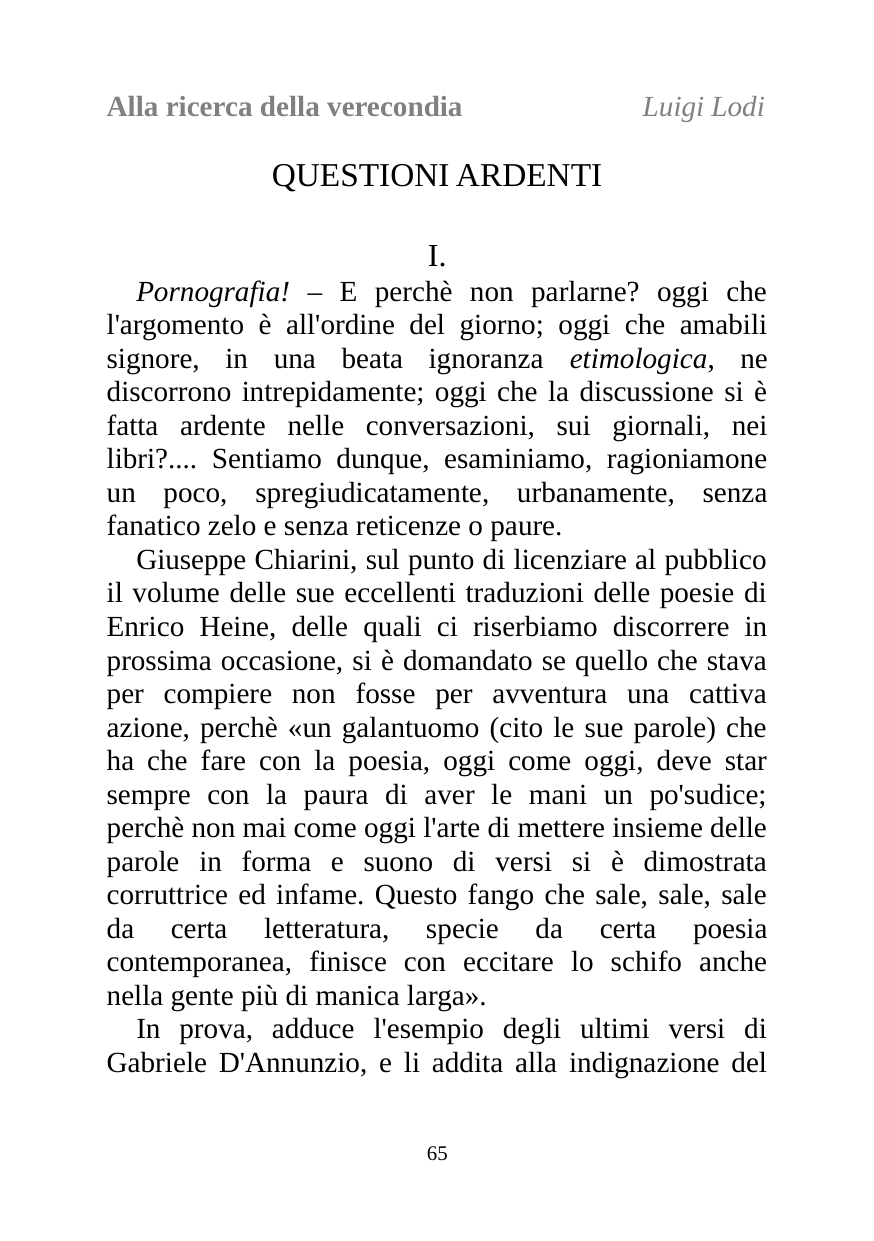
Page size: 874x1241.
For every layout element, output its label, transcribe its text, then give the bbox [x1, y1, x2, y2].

text In prova, adduce l'esempio degli ultimi versi di Gabriele D'Annunzio, e li addita alla indignazione del [106, 1012, 768, 1079]
text Pornografia! – E perchè non parlarne? oggi che l'argomento è all'ordine del giorno; oggi che amabili signore, in una beata ignoranza etimologica, ne discorrono intrepidamente; oggi che la discussione si è fatta ardente nelle conversazioni, sui giornali, nei libri?.... Sentiamo dunque, esaminiamo, ragioniamone un poco, spregiudicatamente, urbanamente, senza fanatico zelo e senza reticenze o paure. [106, 274, 768, 542]
subtitle QUESTIONI ARDENTI [106, 156, 768, 194]
subtitle I. [106, 237, 768, 274]
text Giuseppe Chiarini, sul punto di licenziare al pubblico il volume delle sue eccellenti traduzioni delle poesie di Enrico Heine, delle quali ci riserbiamo discorrere in prossima occasione, si è domandato se quello che stava per compiere non fosse per avventura una cattiva azione, perchè «un galantuomo (cito le sue parole) che ha che fare con la poesia, oggi come oggi, deve star sempre con la paura di aver le mani un po'sudice; perchè non mai come oggi l'arte di mettere insieme delle parole in forma e suono di versi si è dimostrata corruttrice ed infame. Questo fango che sale, sale, sale da certa letteratura, specie da certa poesia contemporanea, finisce con eccitare lo schifo anche nella gente più di manica larga». [106, 542, 768, 1012]
